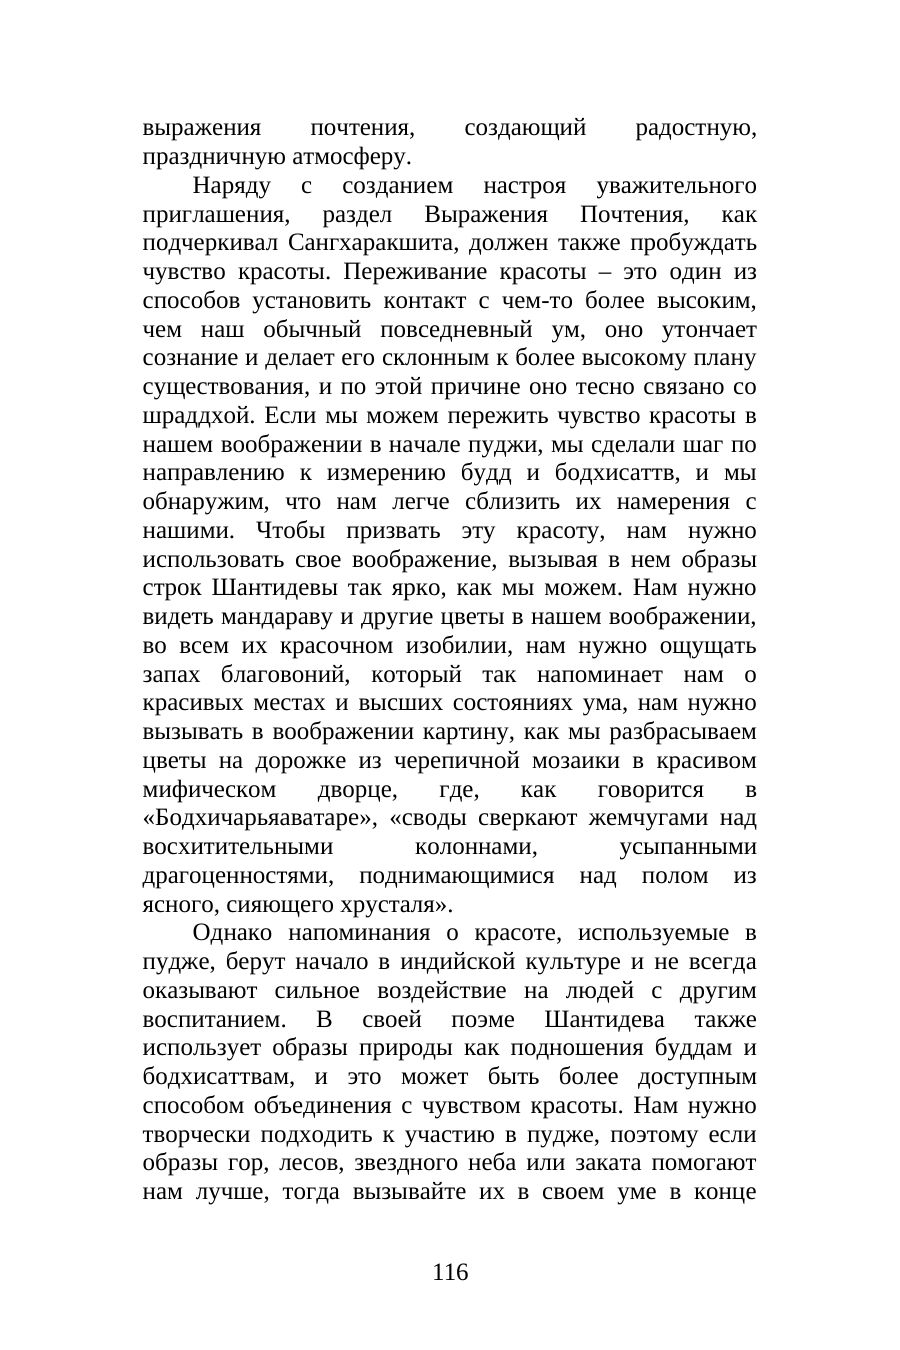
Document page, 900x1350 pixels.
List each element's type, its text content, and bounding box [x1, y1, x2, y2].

text выражения почтения, создающий радостную, праздничную атмосферу. [142, 112, 757, 170]
text Однако напоминания о красоте, используемые в пудже, берут начало в индийской культуре и не всегда оказывают сильное воздействие на людей с другим воспитанием. В своей поэме Шантидева также использует образы природы как подношения буддам и бодхисаттвам, и это может быть более доступным способом объединения с чувством красоты. Нам нужно творчески подходить к участию в пудже, поэтому если образы гор, лесов, звездного неба или заката помогают нам лучше, тогда вызывайте их в своем уме в конце [142, 917, 757, 1205]
text Наряду с созданием настроя уважительного приглашения, раздел Выражения Почтения, как подчеркивал Сангхаракшита, должен также пробуждать чувство красоты. Переживание красоты – это один из способов установить контакт с чем-то более высоким, чем наш обычный повседневный ум, оно утончает сознание и делает его склонным к более высокому плану существования, и по этой причине оно тесно связано со шраддхой. Если мы можем пережить чувство красоты в нашем воображении в начале пуджи, мы сделали шаг по направлению к измерению будд и бодхисаттв, и мы обнаружим, что нам легче сблизить их намерения с нашими. Чтобы призвать эту красоту, нам нужно использовать свое воображение, вызывая в нем образы строк Шантидевы так ярко, как мы можем. Нам нужно видеть мандараву и другие цветы в нашем воображении, во всем их красочном изобилии, нам нужно ощущать запах благовоний, который так напоминает нам о красивых местах и высших состояниях ума, нам нужно вызывать в воображении картину, как мы разбрасываем цветы на дорожке из черепичной мозаики в красивом мифическом дворце, где, как говорится в «Бодхичарьяаватаре», «своды сверкают жемчугами над восхитительными колоннами, усыпанными драгоценностями, поднимающимися над полом из ясного, сияющего хрусталя». [142, 170, 757, 917]
